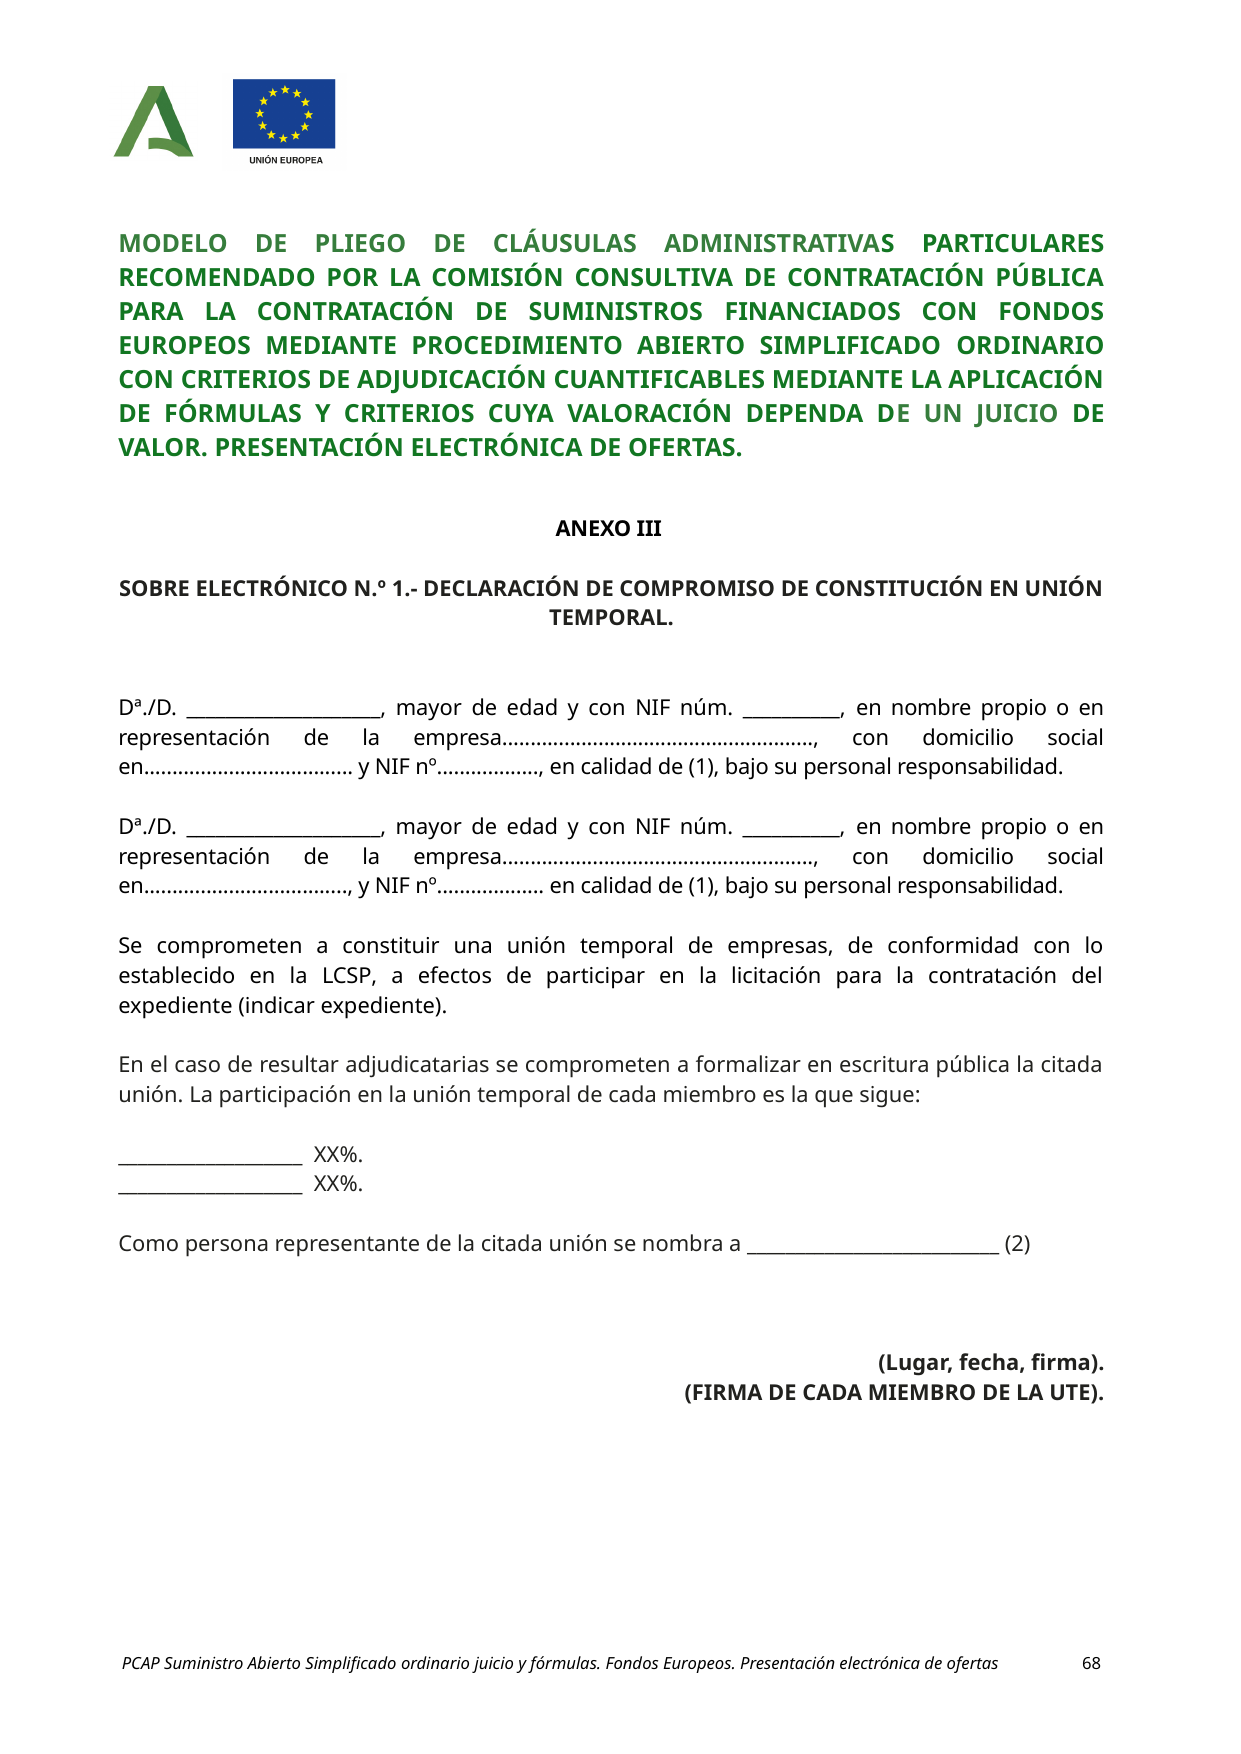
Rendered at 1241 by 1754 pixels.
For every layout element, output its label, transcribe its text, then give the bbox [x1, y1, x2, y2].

text Se comprometen a constituir una unión temporal de empresas, de conformidad con lo establecido en la LCSP, a efectos de participar en la licitación para la contratación del expediente (indicar expediente). [118, 930, 1104, 1019]
text Como persona representante de la citada unión se nombra a __________________________ (2) [118, 1228, 1104, 1258]
text Dª./D. ____________________, mayor de edad y con NIF núm. __________, en nombre propio o en representación de la empresa......................................................., con domicilio social en..................................... y NIF nº.................., en calidad de (1), bajo su personal responsabilidad. [118, 692, 1104, 781]
text (FIRMA DE CADA MIEMBRO DE LA UTE). [118, 1377, 1104, 1407]
subtitle MODELO DE PLIEGO DE CLÁUSULAS ADMINISTRATIVAS PARTICULARES RECOMENDADO POR LA COMISIÓN CONSULTIVA DE CONTRATACIÓN PÚBLICA PARA LA CONTRATACIÓN DE SUMINISTROS FINANCIADOS CON FONDOS EUROPEOS MEDIANTE PROCEDIMIENTO ABIERTO SIMPLIFICADO ORDINARIO CON CRITERIOS DE ADJUDICACIÓN CUANTIFICABLES MEDIANTE LA APLICACIÓN DE FÓRMULAS Y CRITERIOS CUYA VALORACIÓN DEPENDA DE UN JUICIO DE VALOR. PRESENTACIÓN ELECTRÓNICA DE OFERTAS. [118, 225, 1104, 464]
picture [221, 73, 347, 171]
text SOBRE ELECTRÓNICO N.º 1.- DECLARACIÓN DE COMPROMISO DE CONSTITUCIÓN EN UNIÓN TEMPORAL. [118, 572, 1104, 632]
text ___________________ XX%. [118, 1168, 1104, 1198]
text (Lugar, fecha, firma). [118, 1347, 1104, 1377]
text ANEXO III [118, 513, 1104, 543]
text En el caso de resultar adjudicatarias se comprometen a formalizar en escritura pública la citada unión. La participación en la unión temporal de cada miembro es la que sigue: [118, 1049, 1104, 1109]
text ___________________ XX%. [118, 1138, 1104, 1168]
text Dª./D. ____________________, mayor de edad y con NIF núm. __________, en nombre propio o en representación de la empresa......................................................., con domicilio social en...................................., y NIF nº................... en calidad de (1), bajo su personal responsabilidad. [118, 811, 1104, 900]
picture [109, 81, 198, 161]
